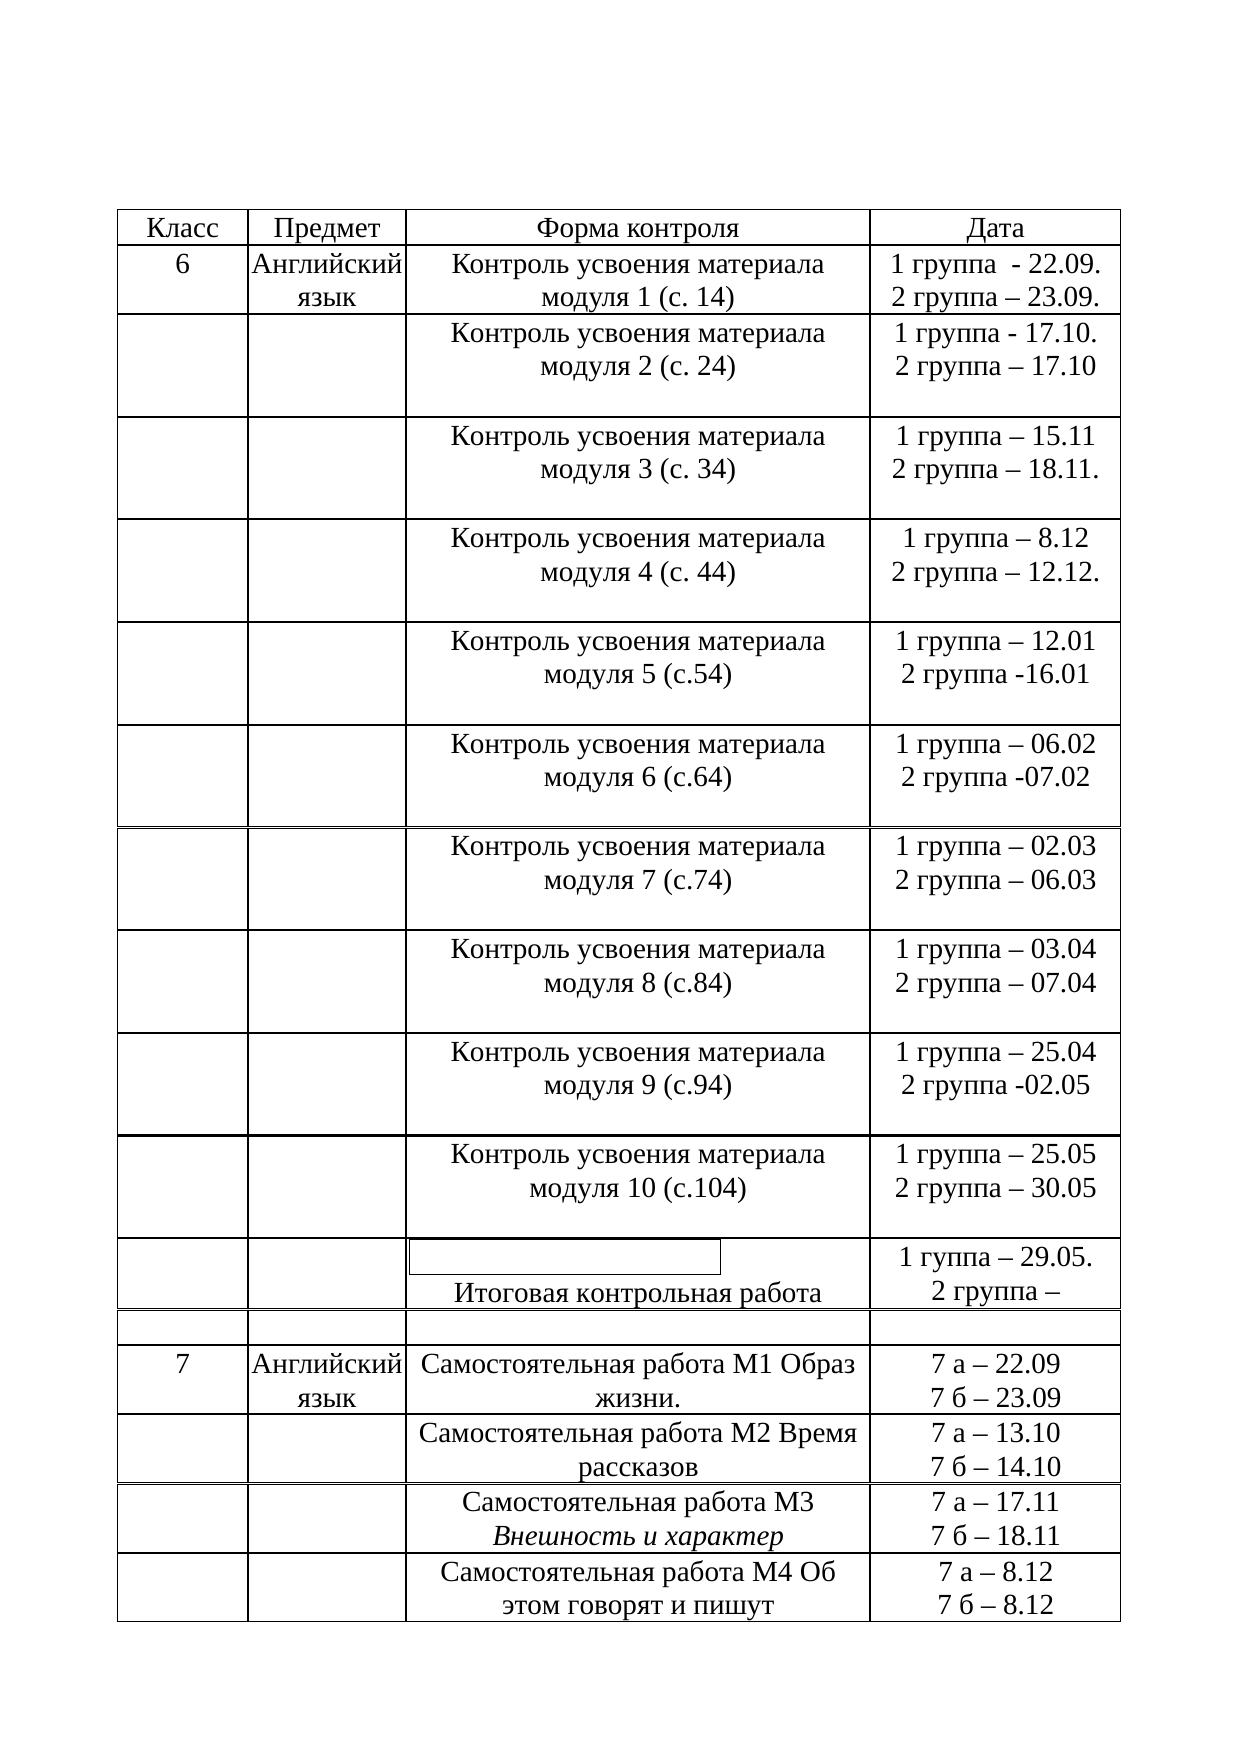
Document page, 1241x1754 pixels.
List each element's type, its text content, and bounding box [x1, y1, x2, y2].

table_cell [118, 931, 247, 1032]
table_cell [118, 726, 247, 826]
table_cell [249, 829, 405, 929]
table_cell 7 а – 17.11 7 б – 18.11 [871, 1485, 1120, 1552]
table_cell [118, 520, 247, 621]
table_header [410, 1240, 720, 1274]
table_cell [249, 1485, 405, 1552]
table_cell Контроль усвоения материала модуля 9 (с.94) [407, 1034, 869, 1134]
table_cell Контроль усвоения материала модуля 5 (с.54) [407, 623, 869, 724]
table_cell [249, 726, 405, 826]
table_cell 1 группа - 17.10. 2 группа – 17.10 [871, 315, 1120, 416]
table_cell 1 группа – 02.03 2 группа – 06.03 [871, 829, 1120, 929]
table_cell Контроль усвоения материала модуля 3 (с. 34) [407, 418, 869, 518]
table_cell [249, 931, 405, 1032]
table_cell [118, 315, 247, 416]
table_cell [118, 1415, 247, 1482]
table_cell [118, 1311, 247, 1344]
table_cell Самостоятельная работа М1 Образ жизни. [407, 1346, 869, 1413]
table_cell 6 [118, 246, 247, 313]
table_cell Самостоятельная работа М3 Внешность и характер [407, 1485, 869, 1552]
table_cell 1 группа – 25.04 2 группа -02.05 [871, 1034, 1120, 1134]
table_cell Итоговая контрольная работа [407, 1239, 869, 1308]
table_cell 1 гуппа – 29.05. 2 группа – [871, 1239, 1120, 1308]
table_cell [249, 1034, 405, 1134]
table_cell [249, 315, 405, 416]
table_cell 7 а – 13.10 7 б – 14.10 [871, 1415, 1120, 1482]
table_cell Самостоятельная работа М4 Об этом говорят и пишут [407, 1554, 869, 1621]
table_cell [249, 418, 405, 518]
table_cell [118, 1554, 247, 1621]
table_cell [249, 623, 405, 724]
table_cell [249, 1554, 405, 1621]
table_cell [249, 1137, 405, 1237]
table_cell [118, 1485, 247, 1552]
table_cell [249, 520, 405, 621]
table_header Форма контроля [407, 210, 869, 244]
table_cell 1 группа – 25.05 2 группа – 30.05 [871, 1137, 1120, 1237]
table_cell [118, 623, 247, 724]
table_cell [118, 1034, 247, 1134]
table_cell Контроль усвоения материала модуля 6 (с.64) [407, 726, 869, 826]
table_header Класс [118, 210, 247, 244]
table_cell [249, 1239, 405, 1308]
table_cell 1 группа – 03.04 2 группа – 07.04 [871, 931, 1120, 1032]
table_cell [249, 1415, 405, 1482]
table_cell 1 группа – 06.02 2 группа -07.02 [871, 726, 1120, 826]
table_cell 1 группа – 12.01 2 группа -16.01 [871, 623, 1120, 724]
table_cell Контроль усвоения материала модуля 2 (с. 24) [407, 315, 869, 416]
table_cell Контроль усвоения материала модуля 1 (с. 14) [407, 246, 869, 313]
table_cell [249, 1311, 405, 1344]
table_cell 1 группа - 22.09. 2 группа – 23.09. [871, 246, 1120, 313]
table_cell [871, 1311, 1120, 1344]
table_cell [118, 1137, 247, 1237]
table_cell [118, 418, 247, 518]
table_cell 7 [118, 1346, 247, 1413]
table_cell Контроль усвоения материала модуля 8 (с.84) [407, 931, 869, 1032]
table_cell Английский язык [249, 246, 405, 313]
table_cell [407, 1311, 869, 1344]
table_cell 7 а – 22.09 7 б – 23.09 [871, 1346, 1120, 1413]
table_cell 1 группа – 8.12 2 группа – 12.12. [871, 520, 1120, 621]
table_cell 1 группа – 15.11 2 группа – 18.11. [871, 418, 1120, 518]
table_cell [118, 829, 247, 929]
table_cell [118, 1239, 247, 1308]
table_cell Английский язык [249, 1346, 405, 1413]
table_cell Самостоятельная работа М2 Время рассказов [407, 1415, 869, 1482]
table_cell Контроль усвоения материала модуля 10 (с.104) [407, 1137, 869, 1237]
table_header Дата [871, 210, 1120, 244]
table_cell Контроль усвоения материала модуля 7 (с.74) [407, 829, 869, 929]
table_cell Контроль усвоения материала модуля 4 (с. 44) [407, 520, 869, 621]
table_cell 7 а – 8.12 7 б – 8.12 [871, 1554, 1120, 1621]
table_header Предмет [249, 210, 405, 244]
